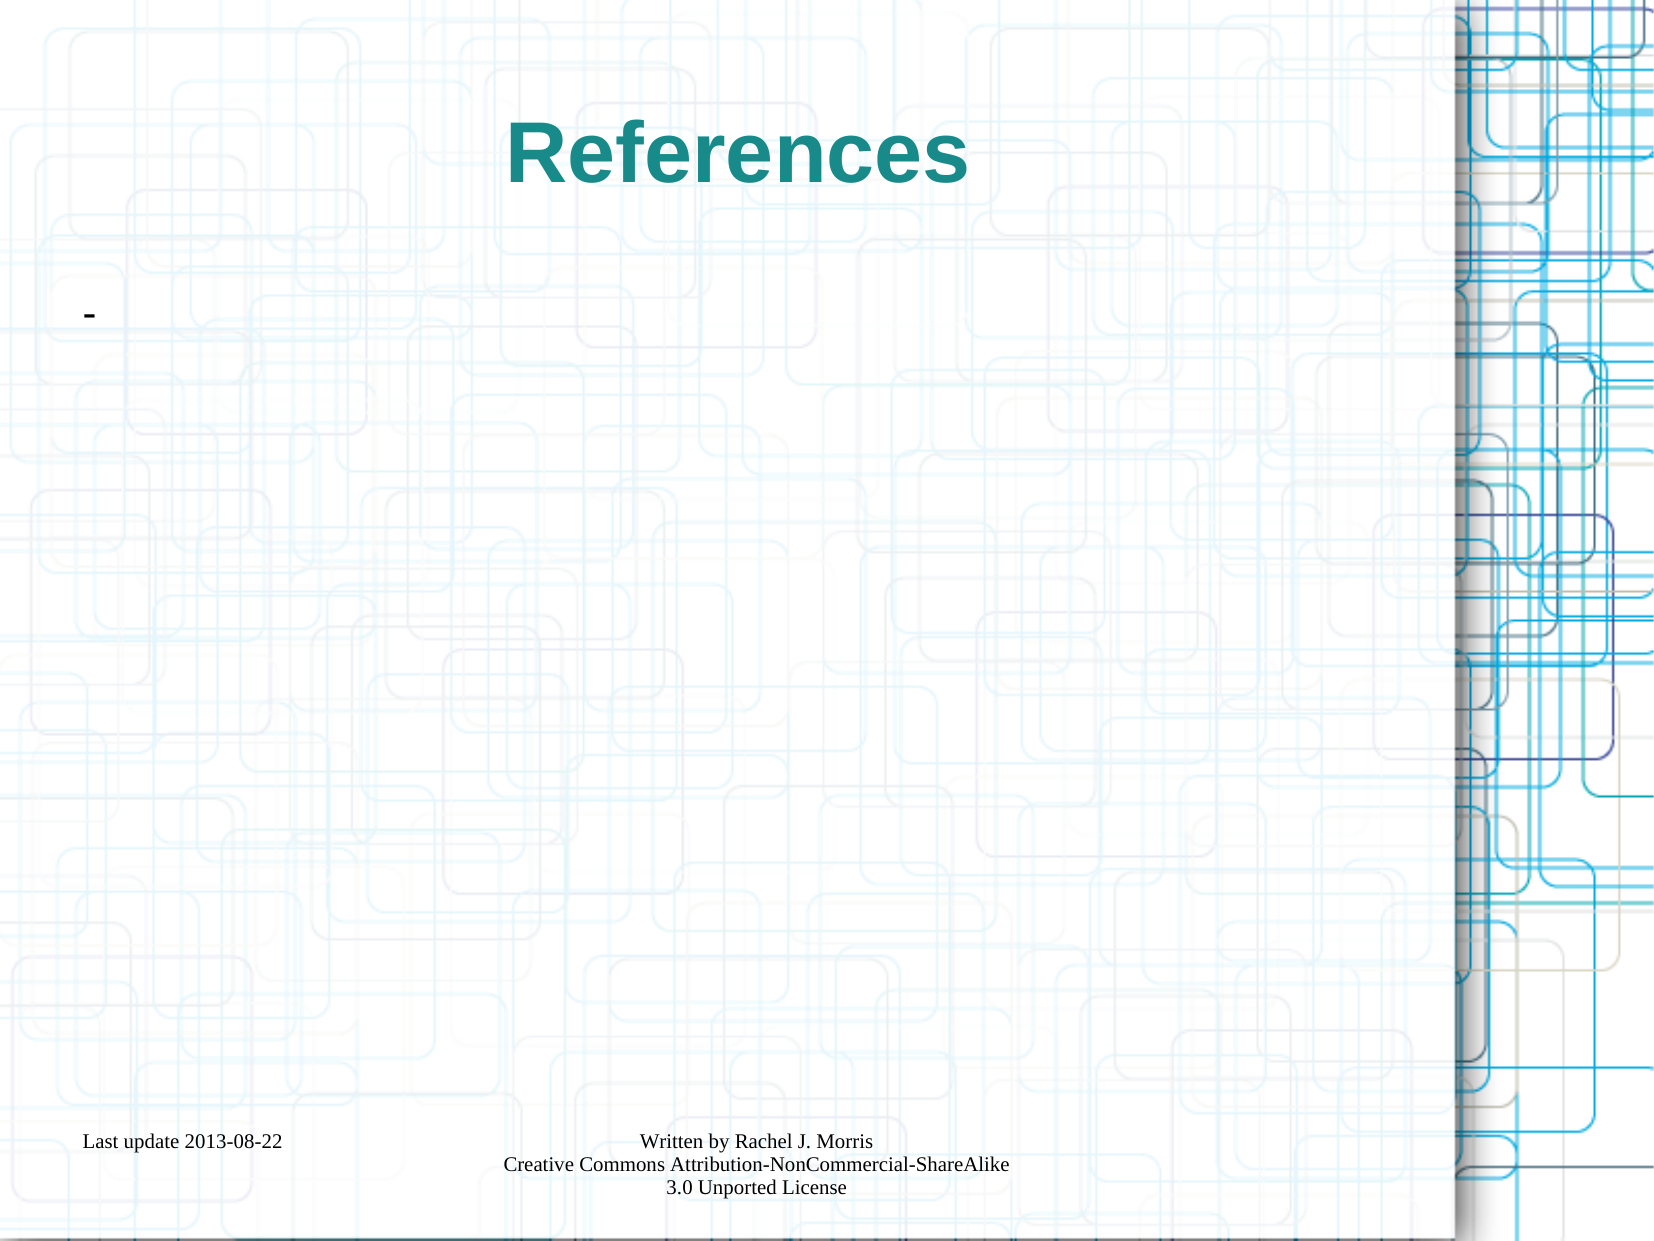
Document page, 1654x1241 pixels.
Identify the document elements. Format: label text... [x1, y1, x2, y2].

title References [59, 49, 1418, 257]
list - [82, 290, 1418, 1010]
picture [0, 0, 1654, 1241]
